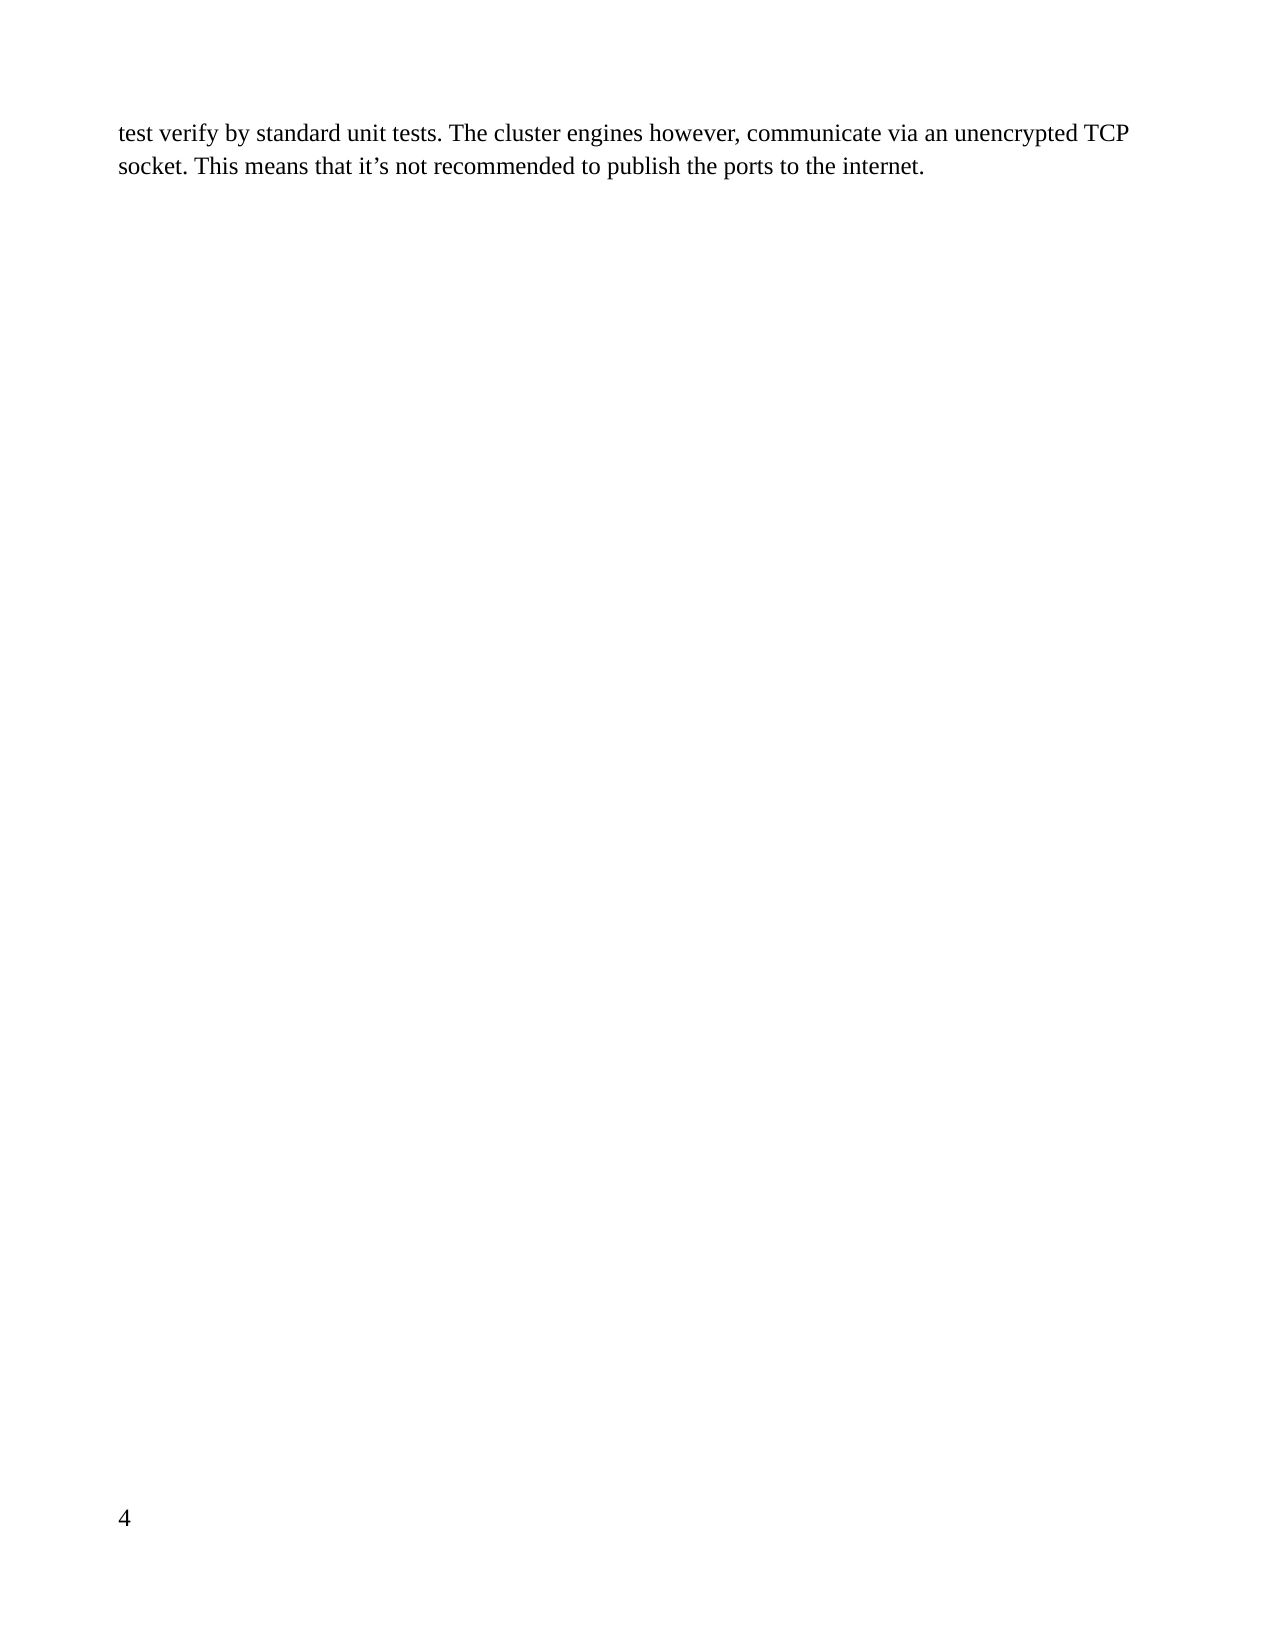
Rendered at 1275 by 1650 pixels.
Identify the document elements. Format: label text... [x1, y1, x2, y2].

text test verify by standard unit tests. The cluster engines however, communicate via an unencrypted TCP socket. This means that it’s not recommended to publish the ports to the internet. [118, 118, 1157, 180]
